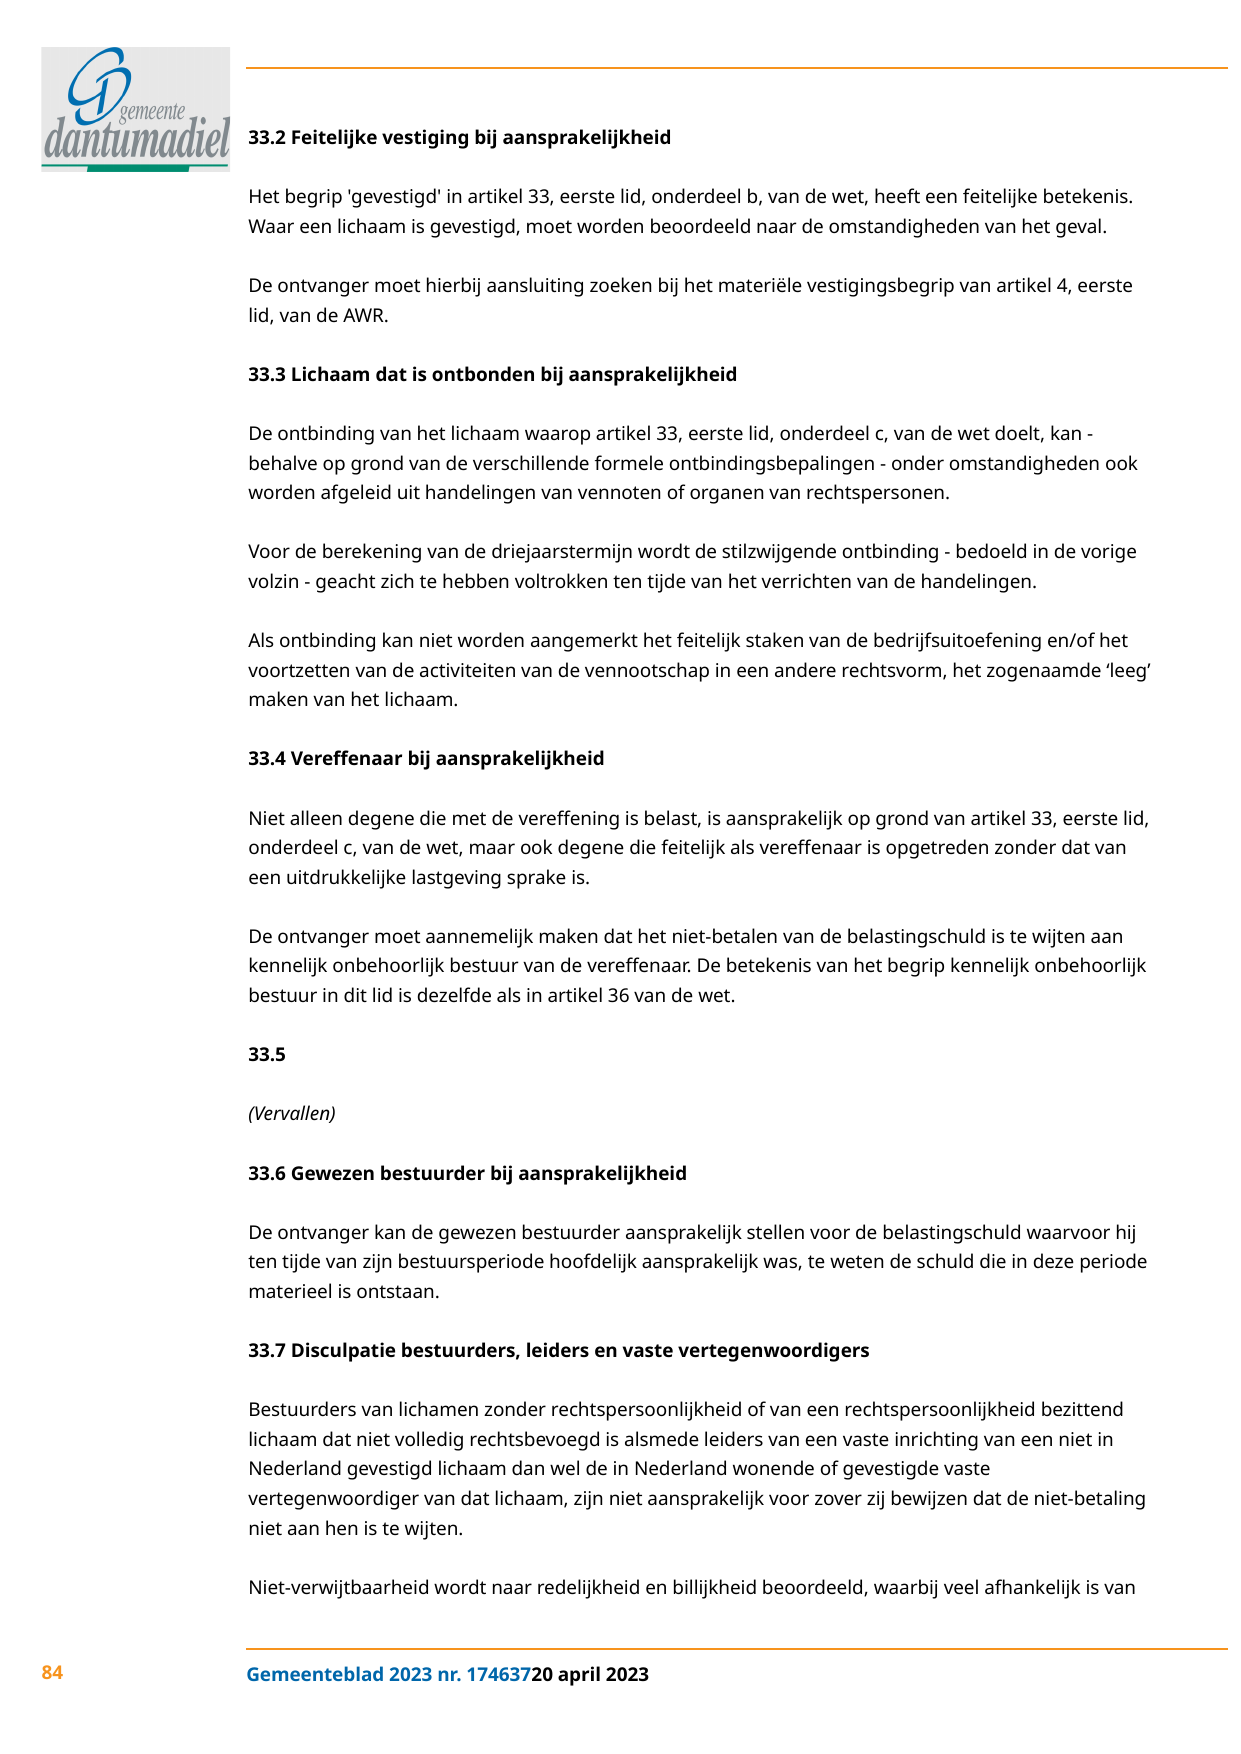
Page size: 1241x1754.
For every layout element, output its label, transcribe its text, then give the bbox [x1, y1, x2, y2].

text 33.7 Disculpatie bestuurders, leiders en vaste vertegenwoordigers [248, 1337, 1152, 1363]
text De ontvanger moet aannemelijk maken dat het niet-betalen van de belastingschuld is te wijten aan kennelijk onbehoorlijk bestuur van de vereffenaar. De betekenis van het begrip kennelijk onbehoorlijk bestuur in dit lid is dezelfde als in artikel 36 van de wet. [248, 923, 1152, 1008]
text Niet alleen degene die met de vereffening is belast, is aansprakelijk op grond van artikel 33, eerste lid, onderdeel c, van de wet, maar ook degene die feitelijk als vereffenaar is opgetreden zonder dat van een uitdrukkelijke lastgeving sprake is. [248, 805, 1152, 890]
text 33.4 Vereffenaar bij aansprakelijkheid [248, 746, 1152, 771]
text 33.5 [248, 1041, 1152, 1067]
text Bestuurders van lichamen zonder rechtspersoonlijkheid of van een rechtspersoonlijkheid bezittend lichaam dat niet volledig rechtsbevoegd is alsmede leiders van een vaste inrichting van een niet in Nederland gevestigd lichaam dan wel de in Nederland wonende of gevestigde vaste vertegenwoordiger van dat lichaam, zijn niet aansprakelijk voor zover zij bewijzen dat de niet-betaling niet aan hen is te wijten. [248, 1396, 1152, 1541]
text De ontbinding van het lichaam waarop artikel 33, eerste lid, onderdeel c, van de wet doelt, kan - behalve op grond van de verschillende formele ontbindingsbepalingen - onder omstandigheden ook worden afgeleid uit handelingen van vennoten of organen van rechtspersonen. [248, 420, 1152, 505]
text 33.6 Gewezen bestuurder bij aansprakelijkheid [248, 1160, 1152, 1186]
text Niet-verwijtbaarheid wordt naar redelijkheid en billijkheid beoordeeld, waarbij veel afhankelijk is van [248, 1574, 1152, 1600]
text Het begrip 'gevestigd' in artikel 33, eerste lid, onderdeel b, van de wet, heeft een feitelijke betekenis. Waar een lichaam is gevestigd, moet worden beoordeeld naar de omstandigheden van het geval. [248, 183, 1152, 239]
text 33.2 Feitelijke vestiging bij aansprakelijkheid [248, 124, 1152, 150]
text Als ontbinding kan niet worden aangemerkt het feitelijk staken van de bedrijfsuitoefening en/of het voortzetten van de activiteiten van de vennootschap in een andere rechtsvorm, het zogenaamde ‘leeg’ maken van het lichaam. [248, 627, 1152, 712]
text De ontvanger moet hierbij aansluiting zoeken bij het materiële vestigingsbegrip van artikel 4, eerste lid, van de AWR. [248, 272, 1152, 328]
text (Vervallen) [248, 1101, 1152, 1126]
text Voor de berekening van de driejaarstermijn wordt de stilzwijgende ontbinding - bedoeld in de vorige volzin - geacht zich te hebben voltrokken ten tijde van het verrichten van de handelingen. [248, 538, 1152, 594]
text 33.3 Lichaam dat is ontbonden bij aansprakelijkheid [248, 361, 1152, 387]
picture [41, 47, 231, 172]
text De ontvanger kan de gewezen bestuurder aansprakelijk stellen voor de belastingschuld waarvoor hij ten tijde van zijn bestuursperiode hoofdelijk aansprakelijk was, te weten de schuld die in deze periode materieel is ontstaan. [248, 1219, 1152, 1304]
